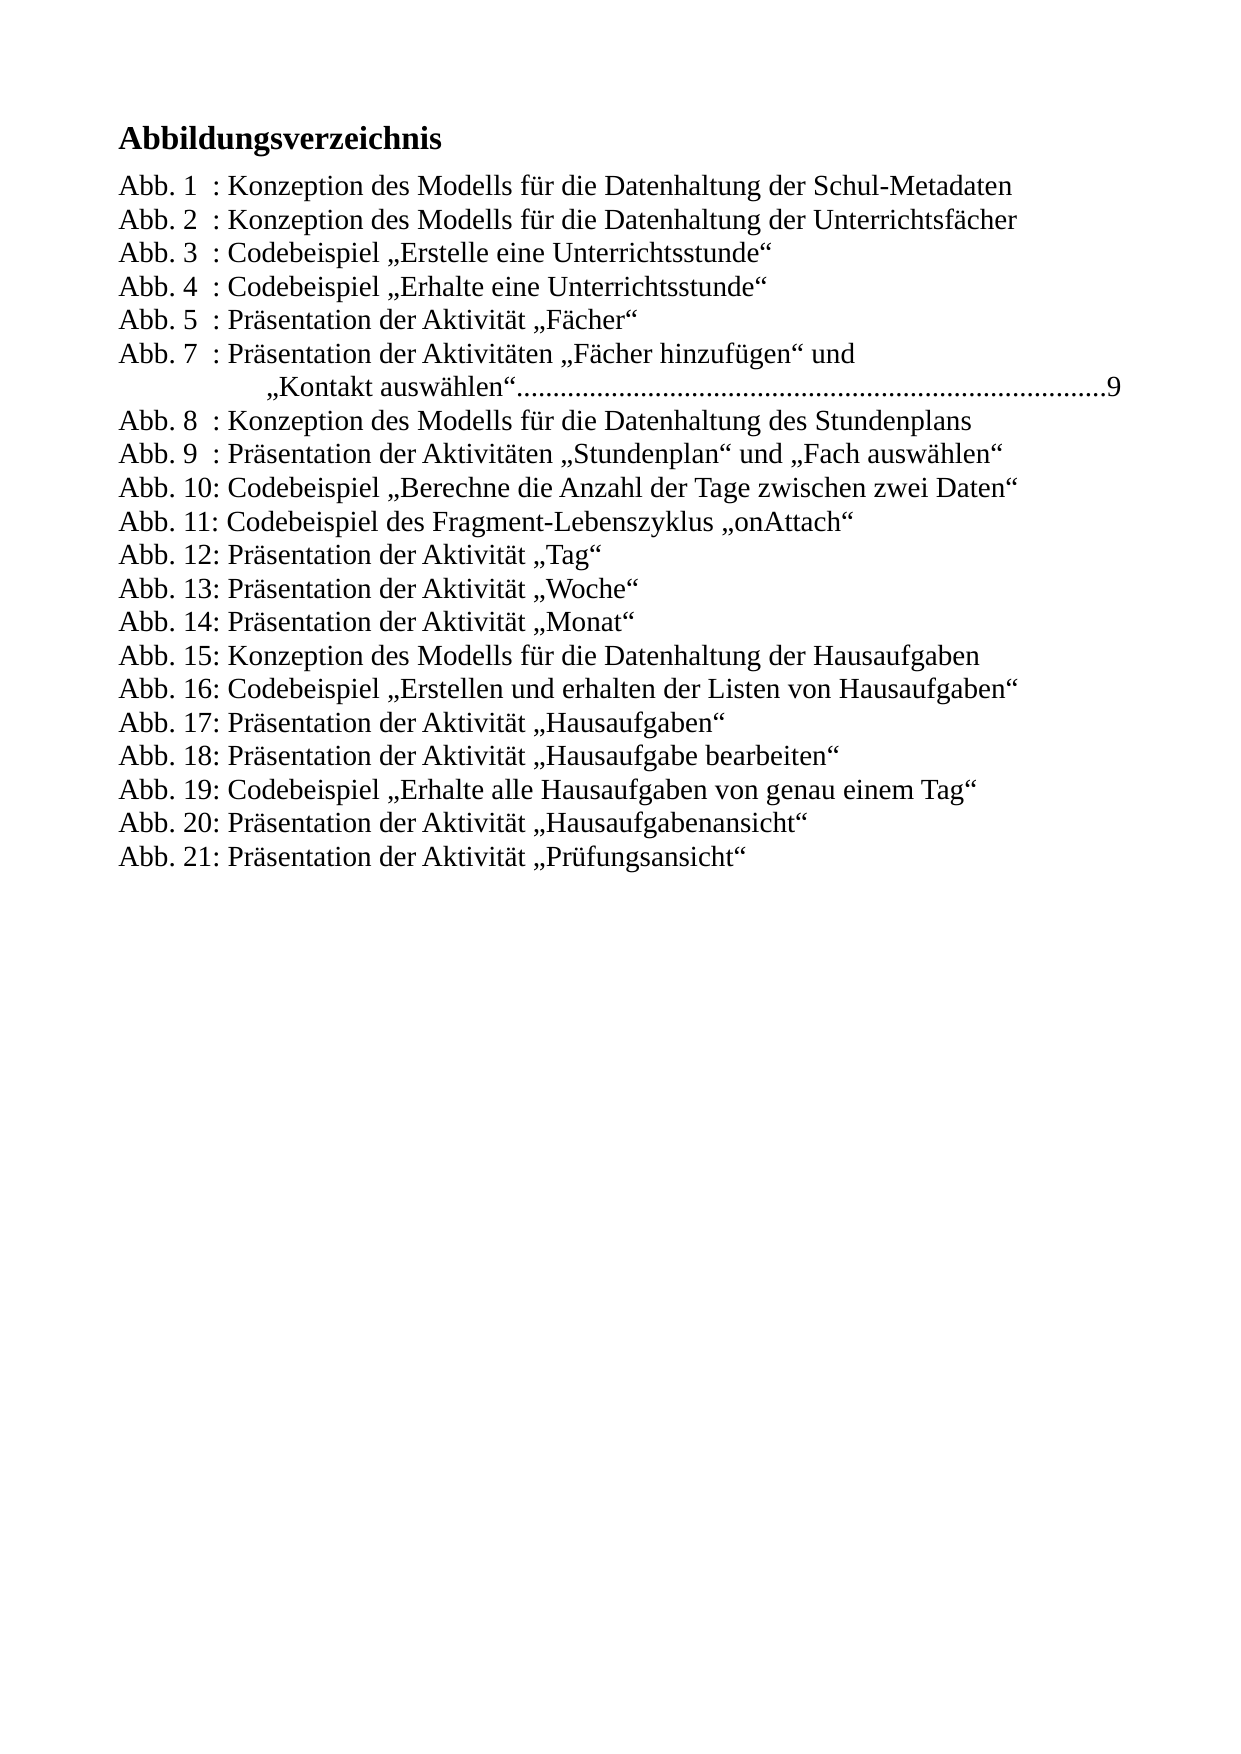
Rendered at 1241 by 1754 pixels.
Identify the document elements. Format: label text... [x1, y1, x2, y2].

text Abb. 10: Codebeispiel „Berechne die Anzahl der Tage zwischen zwei Daten“ [118, 470, 1122, 504]
text Abb. 9 : Präsentation der Aktivitäten „Stundenplan“ und „Fach auswählen“ [118, 437, 1122, 470]
subtitle Abb. 19: Codebeispiel „Erhalte alle Hausaufgaben von genau einem Tag“ [118, 772, 1122, 806]
subtitle Abb. 15: Konzeption des Modells für die Datenhaltung der Hausaufgaben [118, 638, 1122, 671]
text Abb. 5 : Präsentation der Aktivität „Fächer“ [118, 302, 1122, 336]
text Abb. 2 : Konzeption des Modells für die Datenhaltung der Unterrichtsfächer [118, 202, 1122, 235]
text „Kontakt auswählen“.................................................................................9 [118, 369, 1122, 403]
text Abb. 11: Codebeispiel des Fragment-Lebenszyklus „onAttach“ [118, 504, 1122, 537]
text Abb. 1 : Konzeption des Modells für die Datenhaltung der Schul-Metadaten [118, 168, 1122, 202]
subtitle Abb. 17: Präsentation der Aktivität „Hausaufgaben“ [118, 705, 1122, 738]
text Abb. 7 : Präsentation der Aktivitäten „Fächer hinzufügen“ und [118, 336, 1122, 369]
subtitle Abb. 13: Präsentation der Aktivität „Woche“ [118, 571, 1122, 604]
subtitle Abb. 18: Präsentation der Aktivität „Hausaufgabe bearbeiten“ [118, 738, 1122, 772]
subtitle Abb. 14: Präsentation der Aktivität „Monat“ [118, 604, 1122, 638]
subtitle Abb. 20: Präsentation der Aktivität „Hausaufgabenansicht“ [118, 806, 1122, 839]
subtitle Abb. 16: Codebeispiel „Erstellen und erhalten der Listen von Hausaufgaben“ [118, 671, 1122, 705]
text Abb. 3 : Codebeispiel „Erstelle eine Unterrichtsstunde“ [118, 235, 1122, 269]
subtitle Abb. 21: Präsentation der Aktivität „Prüfungsansicht“ [118, 839, 1122, 873]
text Abb. 12: Präsentation der Aktivität „Tag“ [118, 537, 1122, 571]
text Abb. 4 : Codebeispiel „Erhalte eine Unterrichtsstunde“ [118, 269, 1122, 302]
text Abb. 8 : Konzeption des Modells für die Datenhaltung des Stundenplans [118, 403, 1122, 437]
subtitle Abbildungsverzeichnis [118, 118, 1122, 156]
